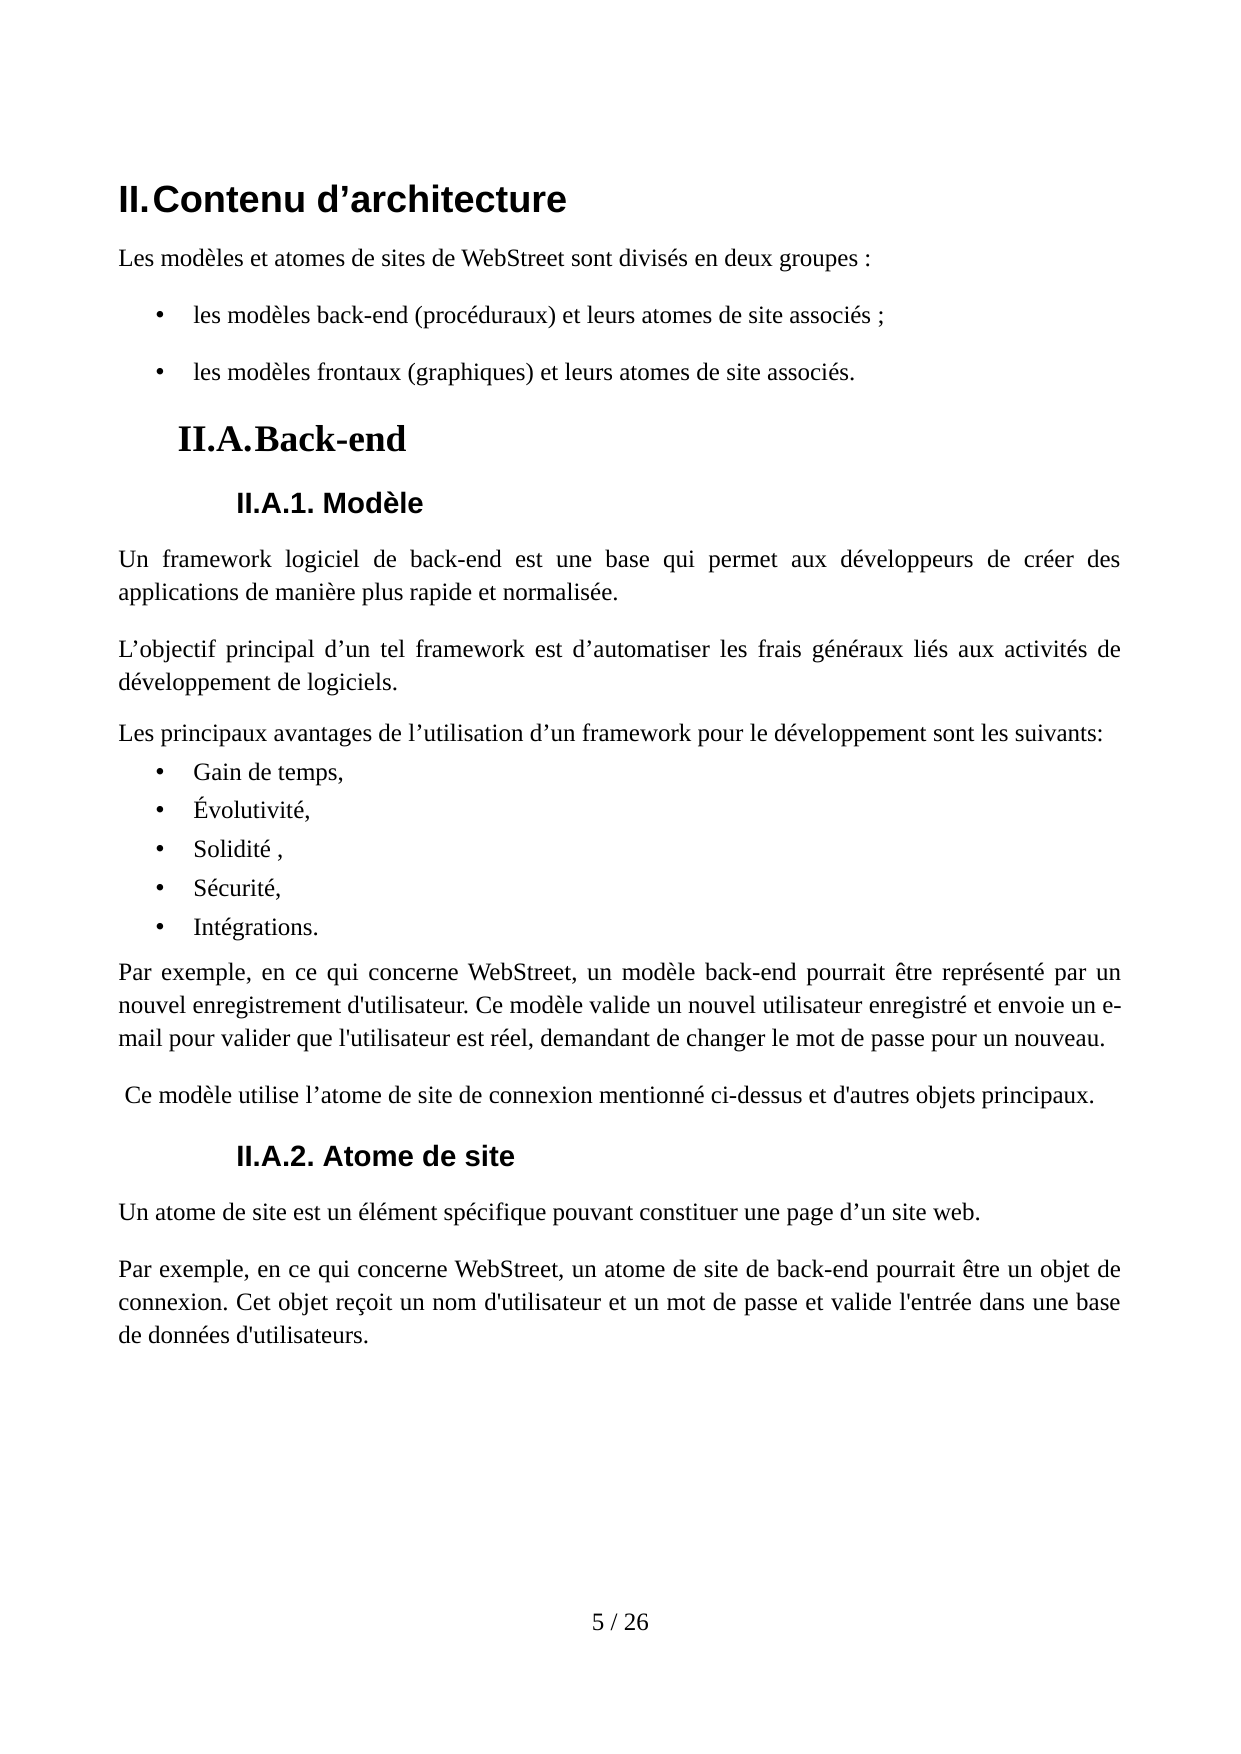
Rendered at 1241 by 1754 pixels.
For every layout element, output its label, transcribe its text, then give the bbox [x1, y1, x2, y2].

list Intégrations. [156, 912, 1122, 941]
list Gain de temps, [156, 757, 1122, 785]
list Sécurité, [156, 873, 1122, 902]
list les modèles frontaux (graphiques) et leurs atomes de site associés. [156, 357, 1122, 385]
list Évolutivité, [156, 796, 1122, 824]
list les modèles back-end (procéduraux) et leurs atomes de site associés ; [156, 300, 1122, 329]
text Un framework logiciel de back-end est une base qui permet aux développeurs de créer des applications de manière plus rapide et normalisée. [118, 544, 1122, 606]
text Un atome de site est un élément spécifique pouvant constituer une page d’un site web. [118, 1197, 1122, 1226]
text Les principaux avantages de l’utilisation d’un framework pour le développement sont les suivants: [118, 718, 1122, 746]
subtitle Back-end [118, 416, 1122, 459]
subtitle Atome de site [118, 1139, 1122, 1173]
text Par exemple, en ce qui concerne WebStreet, un atome de site de back-end pourrait être un objet de connexion. Cet objet reçoit un nom d'utilisateur et un mot de passe et valide l'entrée dans une base de données d'utilisateurs. [118, 1254, 1122, 1349]
text Par exemple, en ce qui concerne WebStreet, un modèle back-end pourrait être représenté par un nouvel enregistrement d'utilisateur. Ce modèle valide un nouvel utilisateur enregistré et envoie un e-mail pour valider que l'utilisateur est réel, demandant de changer le mot de passe pour un nouveau. [118, 957, 1122, 1052]
text Ce modèle utilise l’atome de site de connexion mentionné ci-dessus et d'autres objets principaux. [118, 1080, 1122, 1109]
subtitle Modèle [118, 486, 1122, 520]
subtitle Contenu d’architecture [118, 176, 1122, 220]
list Solidité , [156, 834, 1122, 863]
text L’objectif principal d’un tel framework est d’automatiser les frais généraux liés aux activités de développement de logiciels. [118, 634, 1122, 696]
text Les modèles et atomes de sites de WebStreet sont divisés en deux groupes : [118, 243, 1122, 272]
